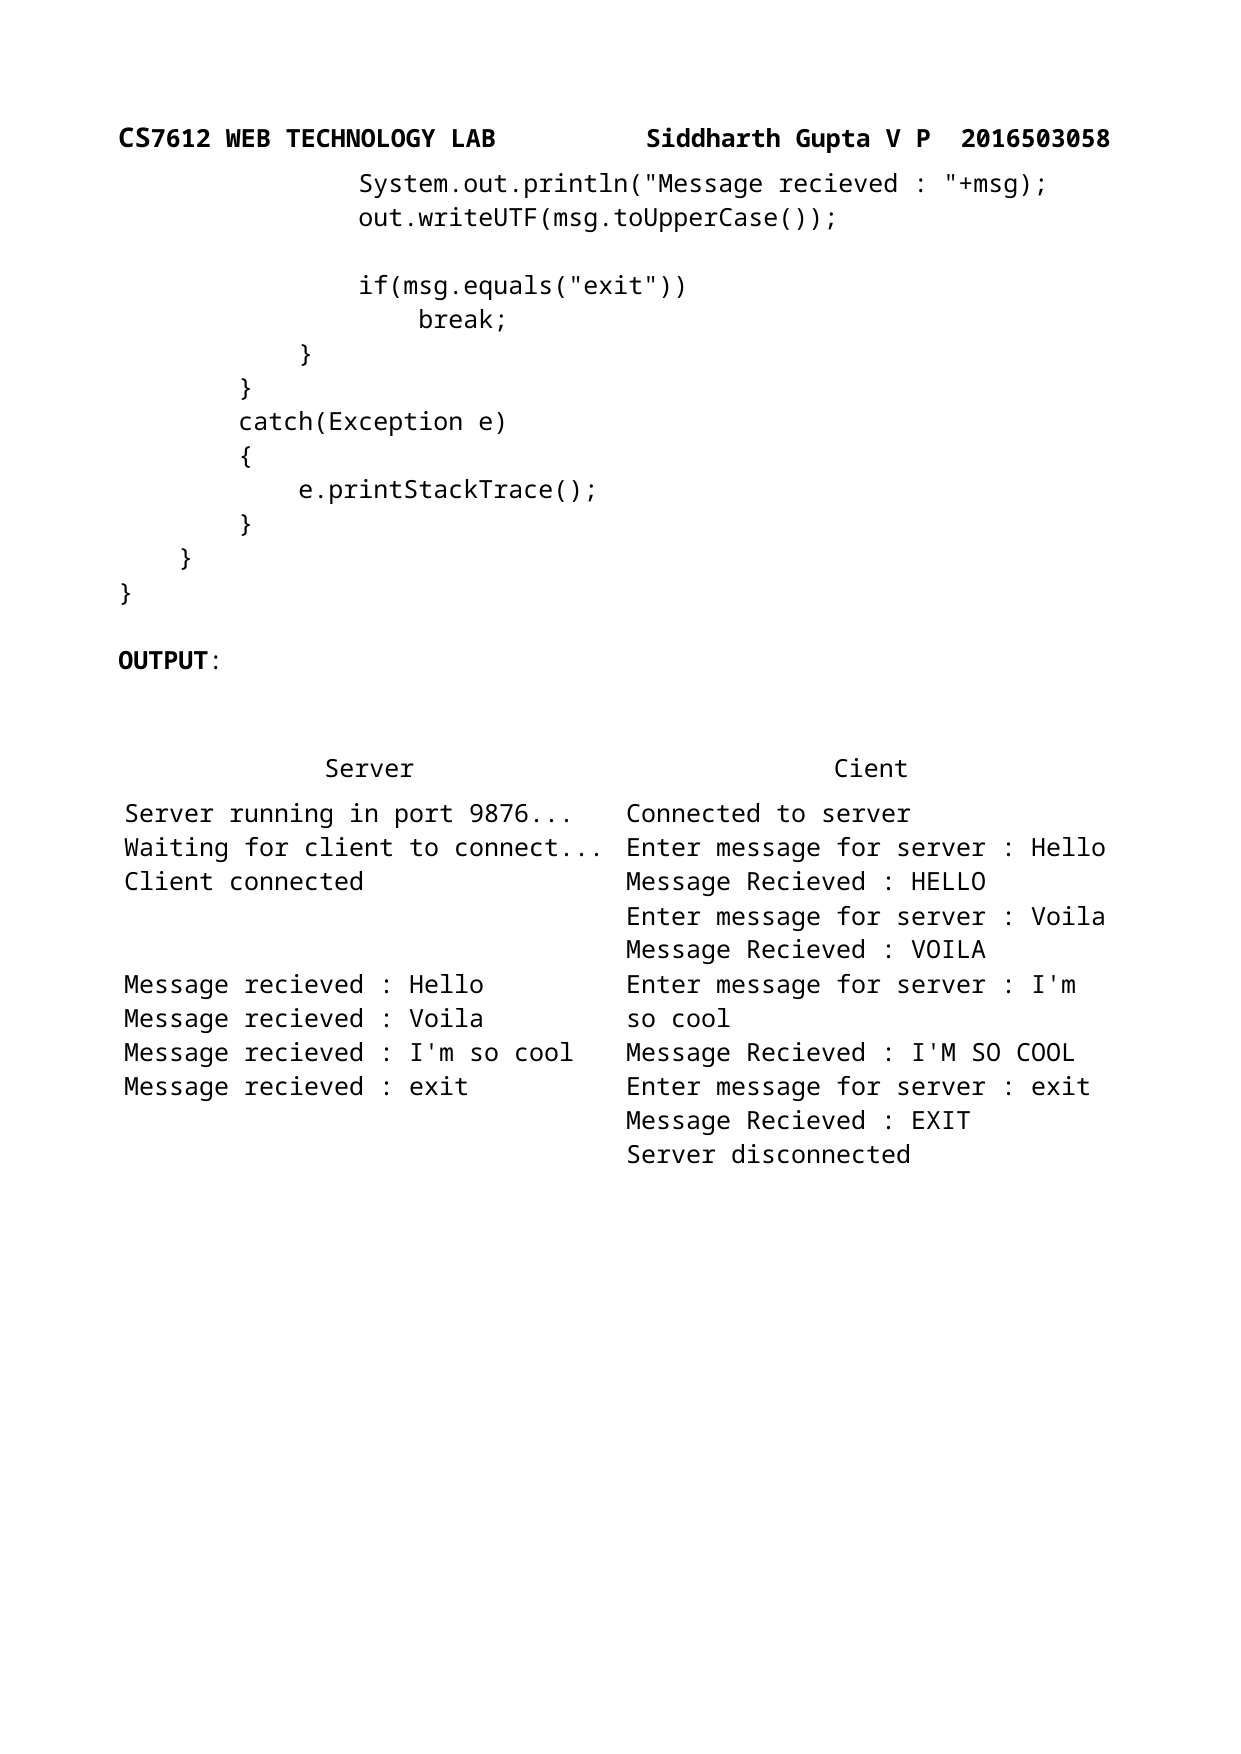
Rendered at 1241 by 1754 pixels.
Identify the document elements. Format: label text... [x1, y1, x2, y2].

table_cell Server running in port 9876... Waiting for client to connect... Client connected Message recieved : Hello Message recieved : Voila Message recieved : I'm so cool Message recieved : exit [119, 791, 620, 1176]
text } [118, 336, 1122, 370]
text e.printStackTrace(); [118, 472, 1122, 506]
text System.out.println("Message recieved : "+msg); [118, 165, 1122, 199]
text OUTPUT: [118, 642, 1122, 676]
table_cell Connected to server Enter message for server : Hello Message Recieved : HELLO Enter message for server : Voila Message Recieved : VOILA Enter message for server : I'm so cool Message Recieved : I'M SO COOL Enter message for server : exit Message Recieved : EXIT Server disconnected [621, 791, 1122, 1176]
text } [118, 370, 1122, 404]
text catch(Exception e) [118, 404, 1122, 438]
text } [118, 540, 1122, 574]
text } [118, 506, 1122, 540]
table_header Cient [621, 746, 1122, 790]
text out.writeUTF(msg.toUpperCase()); [118, 199, 1122, 233]
text } [118, 574, 1122, 608]
text { [118, 438, 1122, 472]
text if(msg.equals("exit")) [118, 268, 1122, 302]
text break; [118, 302, 1122, 336]
table_header Server [119, 746, 620, 790]
